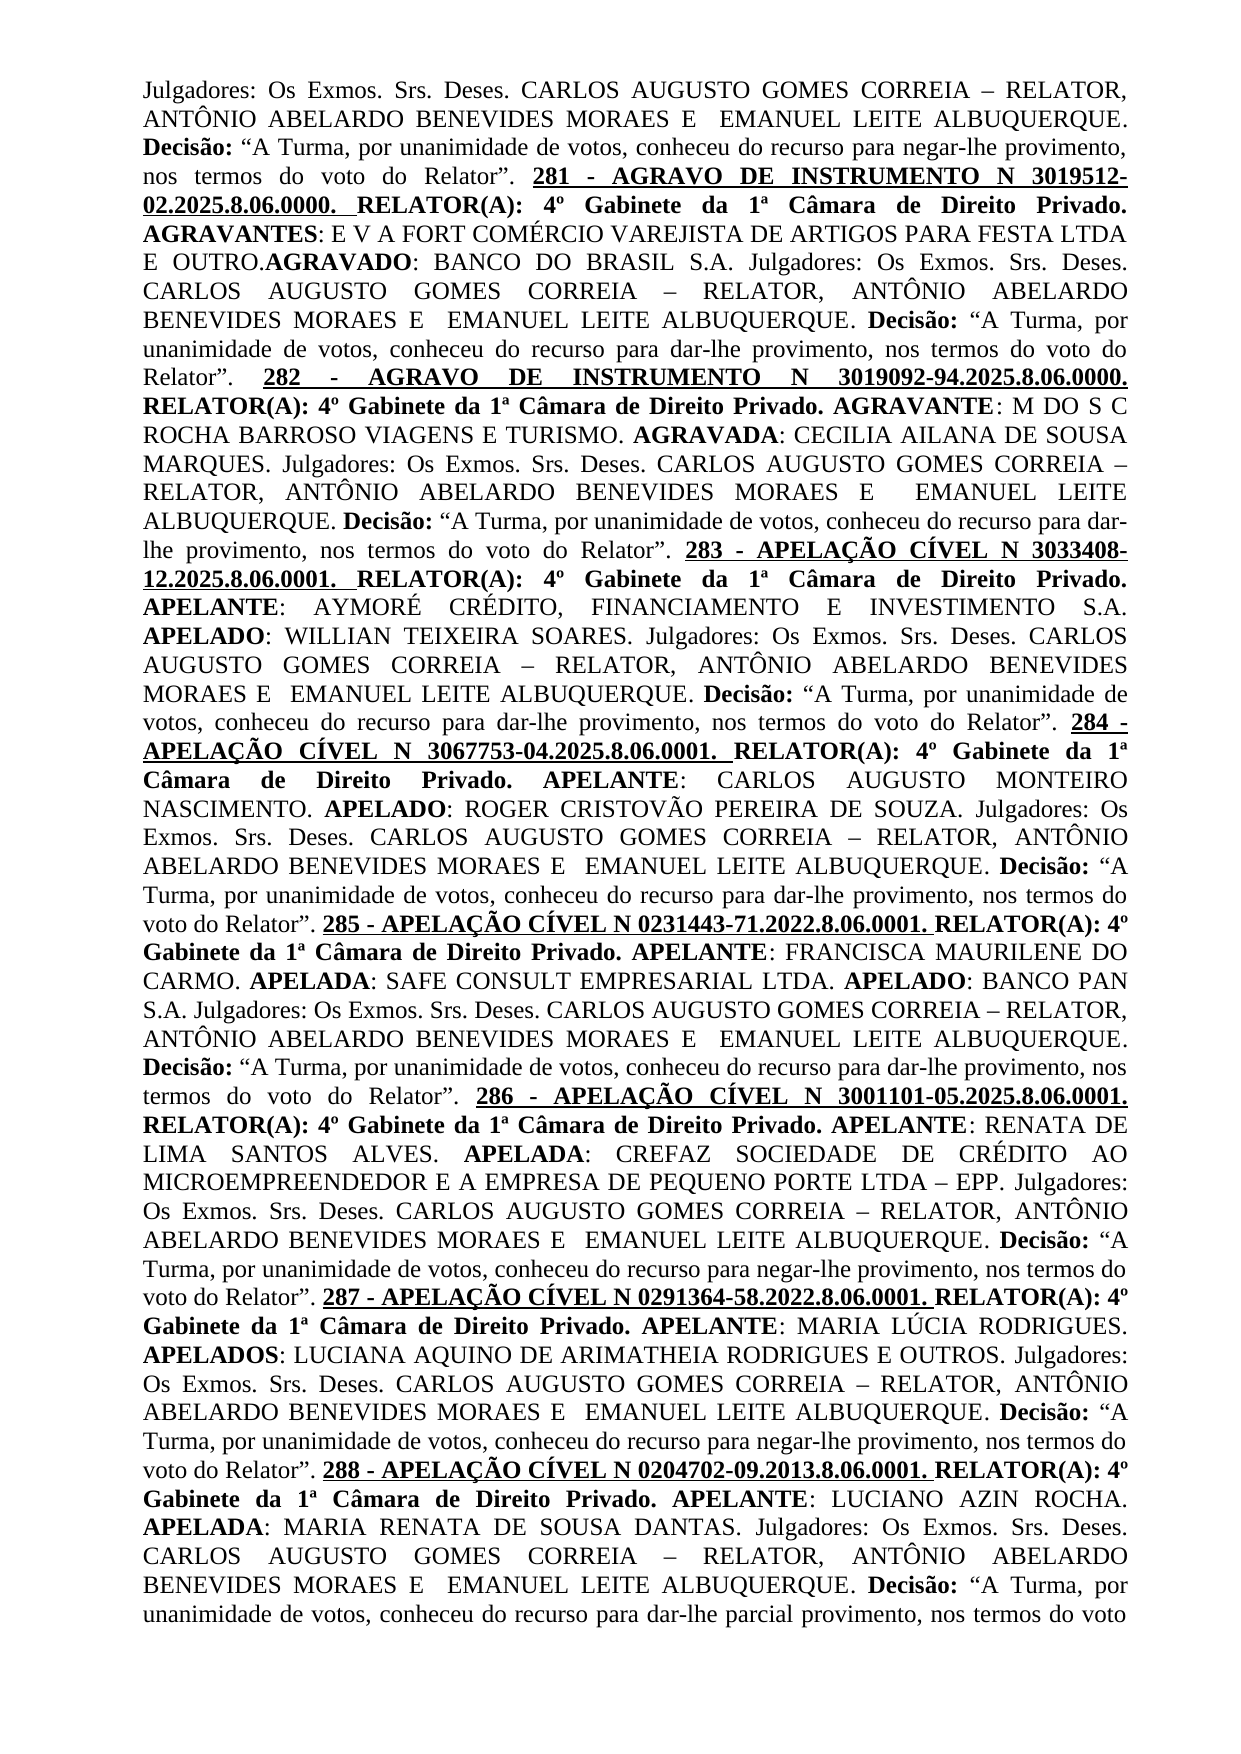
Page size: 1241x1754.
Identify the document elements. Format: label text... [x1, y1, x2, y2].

text Julgadores: Os Exmos. Srs. Deses. CARLOS AUGUSTO GOMES CORREIA – RELATOR, ANTÔNIO ABELARDO BENEVIDES MORAES E EMANUEL LEITE ALBUQUERQUE. Decisão: “A Turma, por unanimidade de votos, conheceu do recurso para negar-lhe provimento, nos termos do voto do Relator”. 281 - AGRAVO DE INSTRUMENTO N 3019512-02.2025.8.06.0000. RELATOR(A): 4º Gabinete da 1ª Câmara de Direito Privado. AGRAVANTES: E V A FORT COMÉRCIO VAREJISTA DE ARTIGOS PARA FESTA LTDA E OUTRO.AGRAVADO: BANCO DO BRASIL S.A. Julgadores: Os Exmos. Srs. Deses. CARLOS AUGUSTO GOMES CORREIA – RELATOR, ANTÔNIO ABELARDO BENEVIDES MORAES E EMANUEL LEITE ALBUQUERQUE. Decisão: “A Turma, por unanimidade de votos, conheceu do recurso para dar-lhe provimento, nos termos do voto do Relator”. 282 - AGRAVO DE INSTRUMENTO N 3019092-94.2025.8.06.0000. RELATOR(A): 4º Gabinete da 1ª Câmara de Direito Privado. AGRAVANTE: M DO S C ROCHA BARROSO VIAGENS E TURISMO. AGRAVADA: CECILIA AILANA DE SOUSA MARQUES. Julgadores: Os Exmos. Srs. Deses. CARLOS AUGUSTO GOMES CORREIA – RELATOR, ANTÔNIO ABELARDO BENEVIDES MORAES E EMANUEL LEITE ALBUQUERQUE. Decisão: “A Turma, por unanimidade de votos, conheceu do recurso para dar-lhe provimento, nos termos do voto do Relator”. 283 - APELAÇÃO CÍVEL N 3033408-12.2025.8.06.0001. RELATOR(A): 4º Gabinete da 1ª Câmara de Direito Privado. APELANTE: AYMORÉ CRÉDITO, FINANCIAMENTO E INVESTIMENTO S.A. APELADO: WILLIAN TEIXEIRA SOARES. Julgadores: Os Exmos. Srs. Deses. CARLOS AUGUSTO GOMES CORREIA – RELATOR, ANTÔNIO ABELARDO BENEVIDES MORAES E EMANUEL LEITE ALBUQUERQUE. Decisão: “A Turma, por unanimidade de votos, conheceu do recurso para dar-lhe provimento, nos termos do voto do Relator”. 284 - APELAÇÃO CÍVEL N 3067753-04.2025.8.06.0001. RELATOR(A): 4º Gabinete da 1ª Câmara de Direito Privado. APELANTE: CARLOS AUGUSTO MONTEIRO NASCIMENTO. APELADO: ROGER CRISTOVÃO PEREIRA DE SOUZA. Julgadores: Os Exmos. Srs. Deses. CARLOS AUGUSTO GOMES CORREIA – RELATOR, ANTÔNIO ABELARDO BENEVIDES MORAES E EMANUEL LEITE ALBUQUERQUE. Decisão: “A Turma, por unanimidade de votos, conheceu do recurso para dar-lhe provimento, nos termos do voto do Relator”. 285 - APELAÇÃO CÍVEL N 0231443-71.2022.8.06.0001. RELATOR(A): 4º Gabinete da 1ª Câmara de Direito Privado. APELANTE: FRANCISCA MAURILENE DO CARMO. APELADA: SAFE CONSULT EMPRESARIAL LTDA. APELADO: BANCO PAN S.A. Julgadores: Os Exmos. Srs. Deses. CARLOS AUGUSTO GOMES CORREIA – RELATOR, ANTÔNIO ABELARDO BENEVIDES MORAES E EMANUEL LEITE ALBUQUERQUE. Decisão: “A Turma, por unanimidade de votos, conheceu do recurso para dar-lhe provimento, nos termos do voto do Relator”. 286 - APELAÇÃO CÍVEL N 3001101-05.2025.8.06.0001. RELATOR(A): 4º Gabinete da 1ª Câmara de Direito Privado. APELANTE: RENATA DE LIMA SANTOS ALVES. APELADA: CREFAZ SOCIEDADE DE CRÉDITO AO MICROEMPREENDEDOR E A EMPRESA DE PEQUENO PORTE LTDA – EPP. Julgadores: Os Exmos. Srs. Deses. CARLOS AUGUSTO GOMES CORREIA – RELATOR, ANTÔNIO ABELARDO BENEVIDES MORAES E EMANUEL LEITE ALBUQUERQUE. Decisão: “A Turma, por unanimidade de votos, conheceu do recurso para negar-lhe provimento, nos termos do voto do Relator”. 287 - APELAÇÃO CÍVEL N 0291364-58.2022.8.06.0001. RELATOR(A): 4º Gabinete da 1ª Câmara de Direito Privado. APELANTE: MARIA LÚCIA RODRIGUES. APELADOS: LUCIANA AQUINO DE ARIMATHEIA RODRIGUES E OUTROS. Julgadores: Os Exmos. Srs. Deses. CARLOS AUGUSTO GOMES CORREIA – RELATOR, ANTÔNIO ABELARDO BENEVIDES MORAES E EMANUEL LEITE ALBUQUERQUE. Decisão: “A Turma, por unanimidade de votos, conheceu do recurso para negar-lhe provimento, nos termos do voto do Relator”. 288 - APELAÇÃO CÍVEL N 0204702-09.2013.8.06.0001. RELATOR(A): 4º Gabinete da 1ª Câmara de Direito Privado. APELANTE: LUCIANO AZIN ROCHA. APELADA: MARIA RENATA DE SOUSA DANTAS. Julgadores: Os Exmos. Srs. Deses. CARLOS AUGUSTO GOMES CORREIA – RELATOR, ANTÔNIO ABELARDO BENEVIDES MORAES E EMANUEL LEITE ALBUQUERQUE. Decisão: “A Turma, por unanimidade de votos, conheceu do recurso para dar-lhe parcial provimento, nos termos do voto [143, 75, 1128, 1627]
